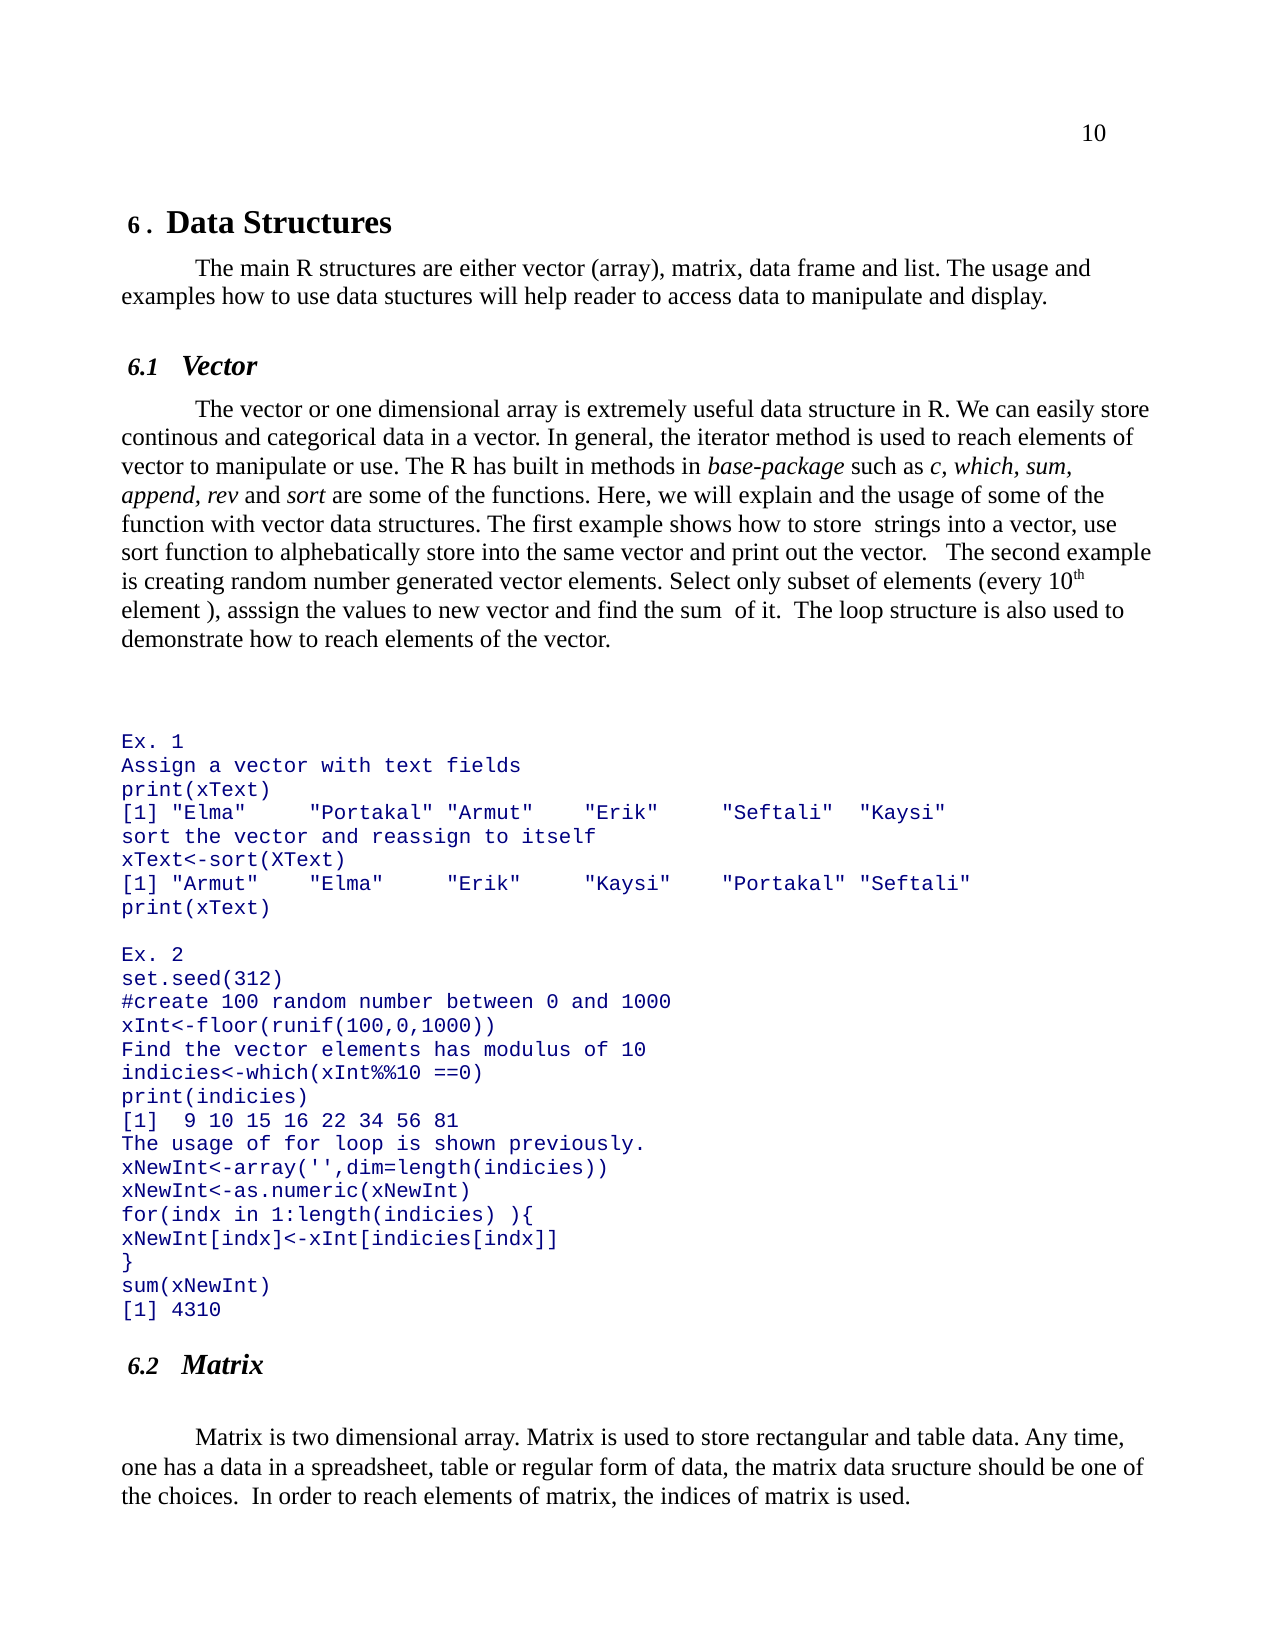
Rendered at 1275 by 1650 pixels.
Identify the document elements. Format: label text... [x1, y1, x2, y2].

text xText<-sort(XText) [121, 849, 1158, 873]
text xInt<-floor(runif(100,0,1000)) [121, 1015, 1158, 1039]
text #create 100 random number between 0 and 1000 [121, 991, 1158, 1015]
text xNewInt<-as.numeric(xNewInt) [121, 1181, 1158, 1204]
text print(indicies) [121, 1086, 1158, 1109]
text print(xText) [121, 778, 1158, 802]
text indicies<-which(xInt%%10 ==0) [121, 1062, 1158, 1086]
text xNewInt[indx]<-xInt[indicies[indx]] [121, 1228, 1158, 1251]
text [1] "Elma" "Portakal" "Armut" "Erik" "Seftali" "Kaysi" [121, 802, 1158, 826]
text for(indx in 1:length(indicies) ){ [121, 1204, 1158, 1228]
text [1] 9 10 15 16 22 34 56 81 [121, 1109, 1158, 1133]
text } [121, 1251, 1158, 1275]
text xNewInt<-array('',dim=length(indicies)) [121, 1157, 1158, 1181]
text Matrix is two dimensional array. Matrix is used to store rectangular and table data. Any time, one has a data in a spreadsheet, table or regular form of data, the matrix data sructure should be one of the choices. In order to reach elements of matrix, the indices of matrix is used. [121, 1418, 1158, 1509]
text The usage of for loop is shown previously. [121, 1133, 1158, 1157]
text The main R structures are either vector (array), matrix, data frame and list. The usage and examples how to use data stuctures will help reader to access data to manipulate and display. [121, 253, 1158, 310]
text sort the vector and reassign to itself [121, 826, 1158, 849]
text Assign a vector with text fields [121, 755, 1158, 778]
text [1] 4310 [121, 1299, 1158, 1322]
subtitle Vector [121, 348, 1158, 381]
subtitle Data Structures [121, 202, 1158, 240]
text The vector or one dimensional array is extremely useful data structure in R. We can easily store continous and categorical data in a vector. In general, the iterator method is used to reach elements of vector to manipulate or use. The R has built in methods in base-package such as c, which, sum, append, rev and sort are some of the functions. Here, we will explain and the usage of some of the function with vector data structures. The first example shows how to store strings into a vector, use sort function to alphebatically store into the same vector and print out the vector. The second example is creating random number generated vector elements. Select only subset of elements (every 10th element ), asssign the values to new vector and find the sum of it. The loop structure is also used to demonstrate how to reach elements of the vector. [121, 394, 1158, 652]
text Ex. 1 [121, 731, 1158, 755]
text Find the vector elements has modulus of 10 [121, 1039, 1158, 1062]
text print(xText) [121, 897, 1158, 920]
text [1] "Armut" "Elma" "Erik" "Kaysi" "Portakal" "Seftali" [121, 873, 1158, 897]
text Ex. 2 [121, 944, 1158, 968]
subtitle Matrix [121, 1347, 1158, 1381]
text sum(xNewInt) [121, 1275, 1158, 1299]
text set.seed(312) [121, 968, 1158, 991]
